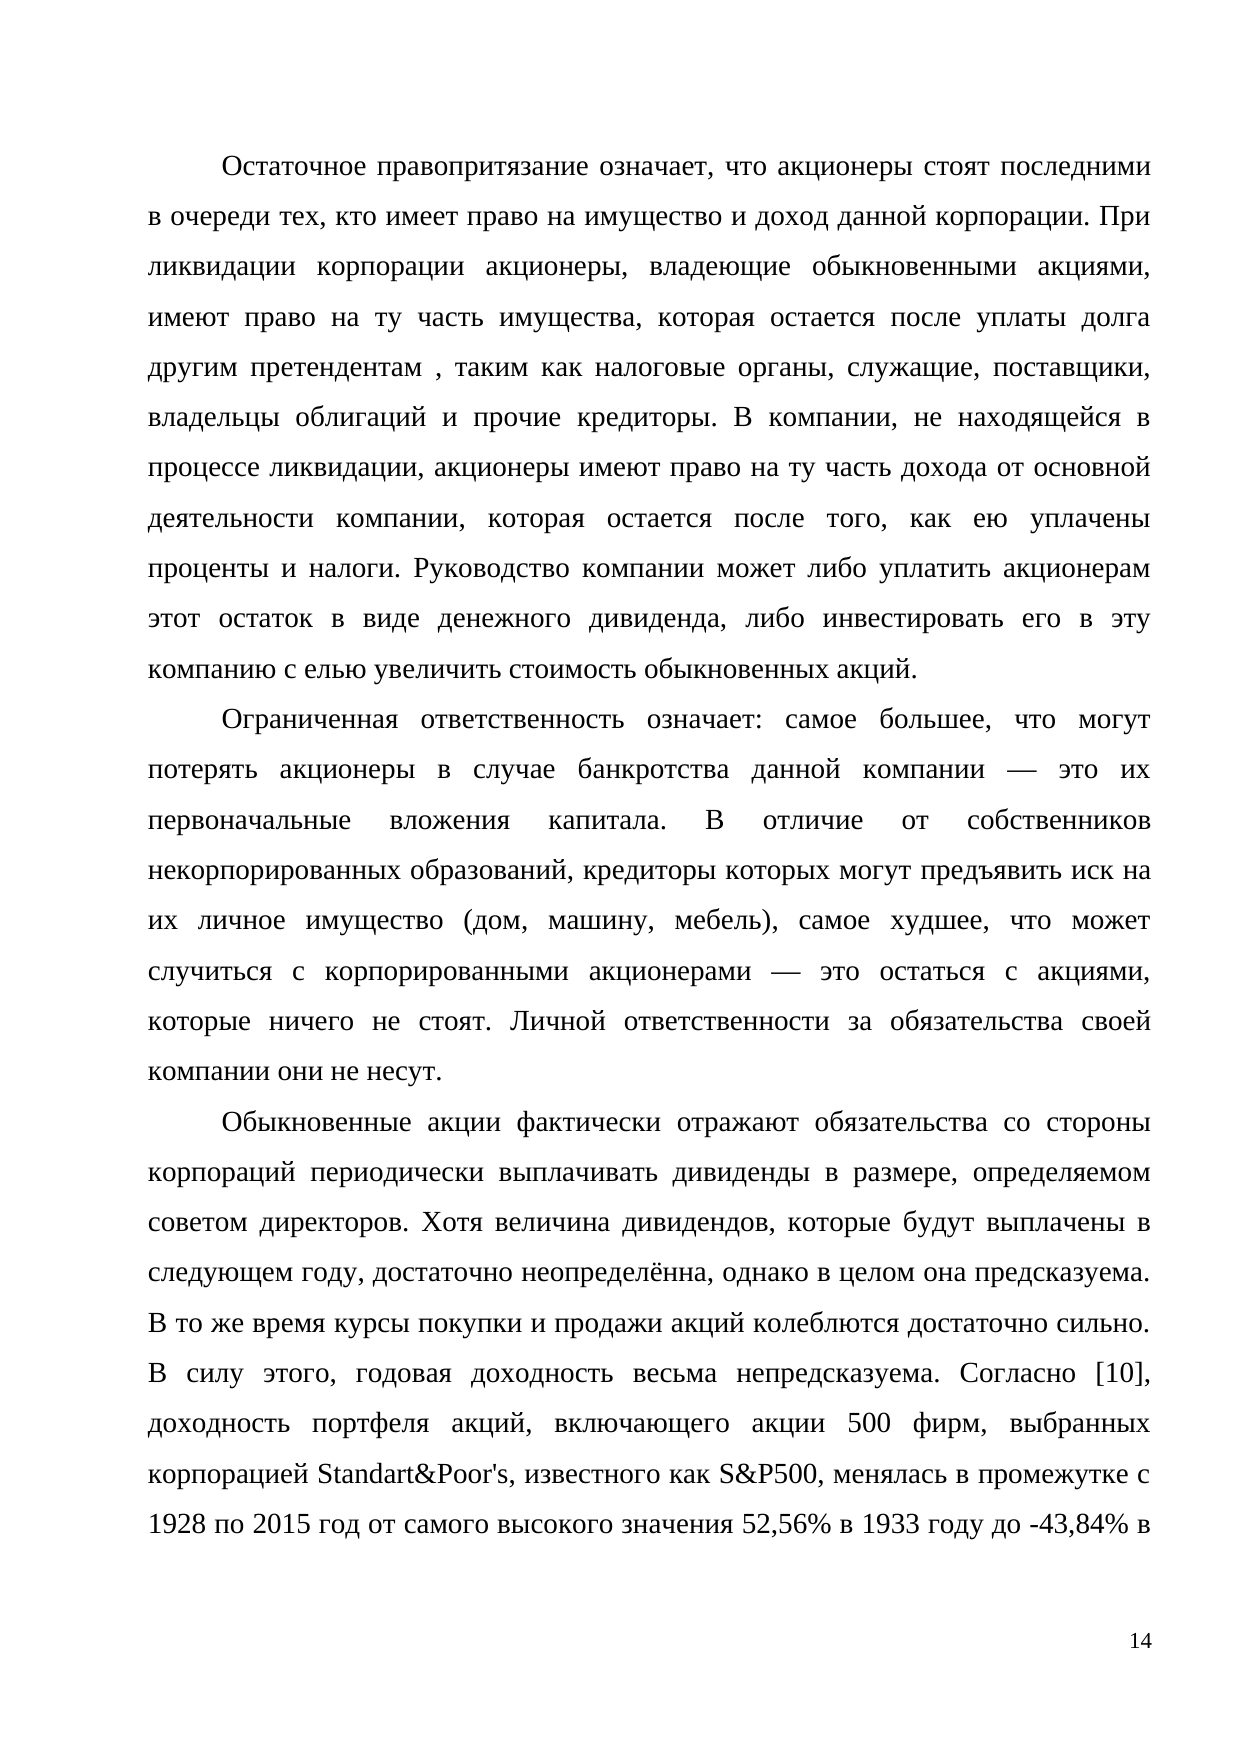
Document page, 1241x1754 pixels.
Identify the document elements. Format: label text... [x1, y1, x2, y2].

text Ограниченная ответственность означает: самое большее, что могут потерять акционеры в случае банкротства данной компании — это их первоначальные вложения капитала. В отличие от собственников некорпорированных образований, кредиторы которых могут предъявить иск на их личное имущество (дом, машину, мебель), самое худшее, что может случиться с корпорированными акционерами — это остаться с акциями, которые ничего не стоят. Личной ответственности за обязательства своей компании они не несут. [148, 701, 1152, 1087]
text Остаточное правопритязание означает, что акционеры стоят последними в очереди тех, кто имеет право на имущество и доход данной корпорации. При ликвидации корпорации акционеры, владеющие обыкновенными акциями, имеют право на ту часть имущества, которая остается после уплаты долга другим претендентам , таким как налоговые органы, служащие, поставщики, владельцы облигаций и прочие кредиторы. В компании, не находящейся в процессе ликвидации, акционеры имеют право на ту часть дохода от основной деятельности компании, которая остается после того, как ею уплачены проценты и налоги. Руководство компании может либо уплатить акционерам этот остаток в виде денежного дивиденда, либо инвестировать его в эту компанию с елью увеличить стоимость обыкновенных акций. [148, 148, 1152, 684]
text Обыкновенные акции фактически отражают обязательства со стороны корпораций периодически выплачивать дивиденды в размере, определяемом советом директоров. Хотя величина дивидендов, которые будут выплачены в следующем году, достаточно неопределённа, однако в целом она предсказуема. В то же время курсы покупки и продажи акций колеблются достаточно сильно. В силу этого, годовая доходность весьма непредсказуема. Согласно [10], доходность портфеля акций, включающего акции 500 фирм, выбранных корпорацией Standart&Poor's, известного как S&P500, менялась в промежутке с 1928 по 2015 год от самого высокого значения 52,56% в 1933 году до -43,84% в [148, 1104, 1152, 1540]
